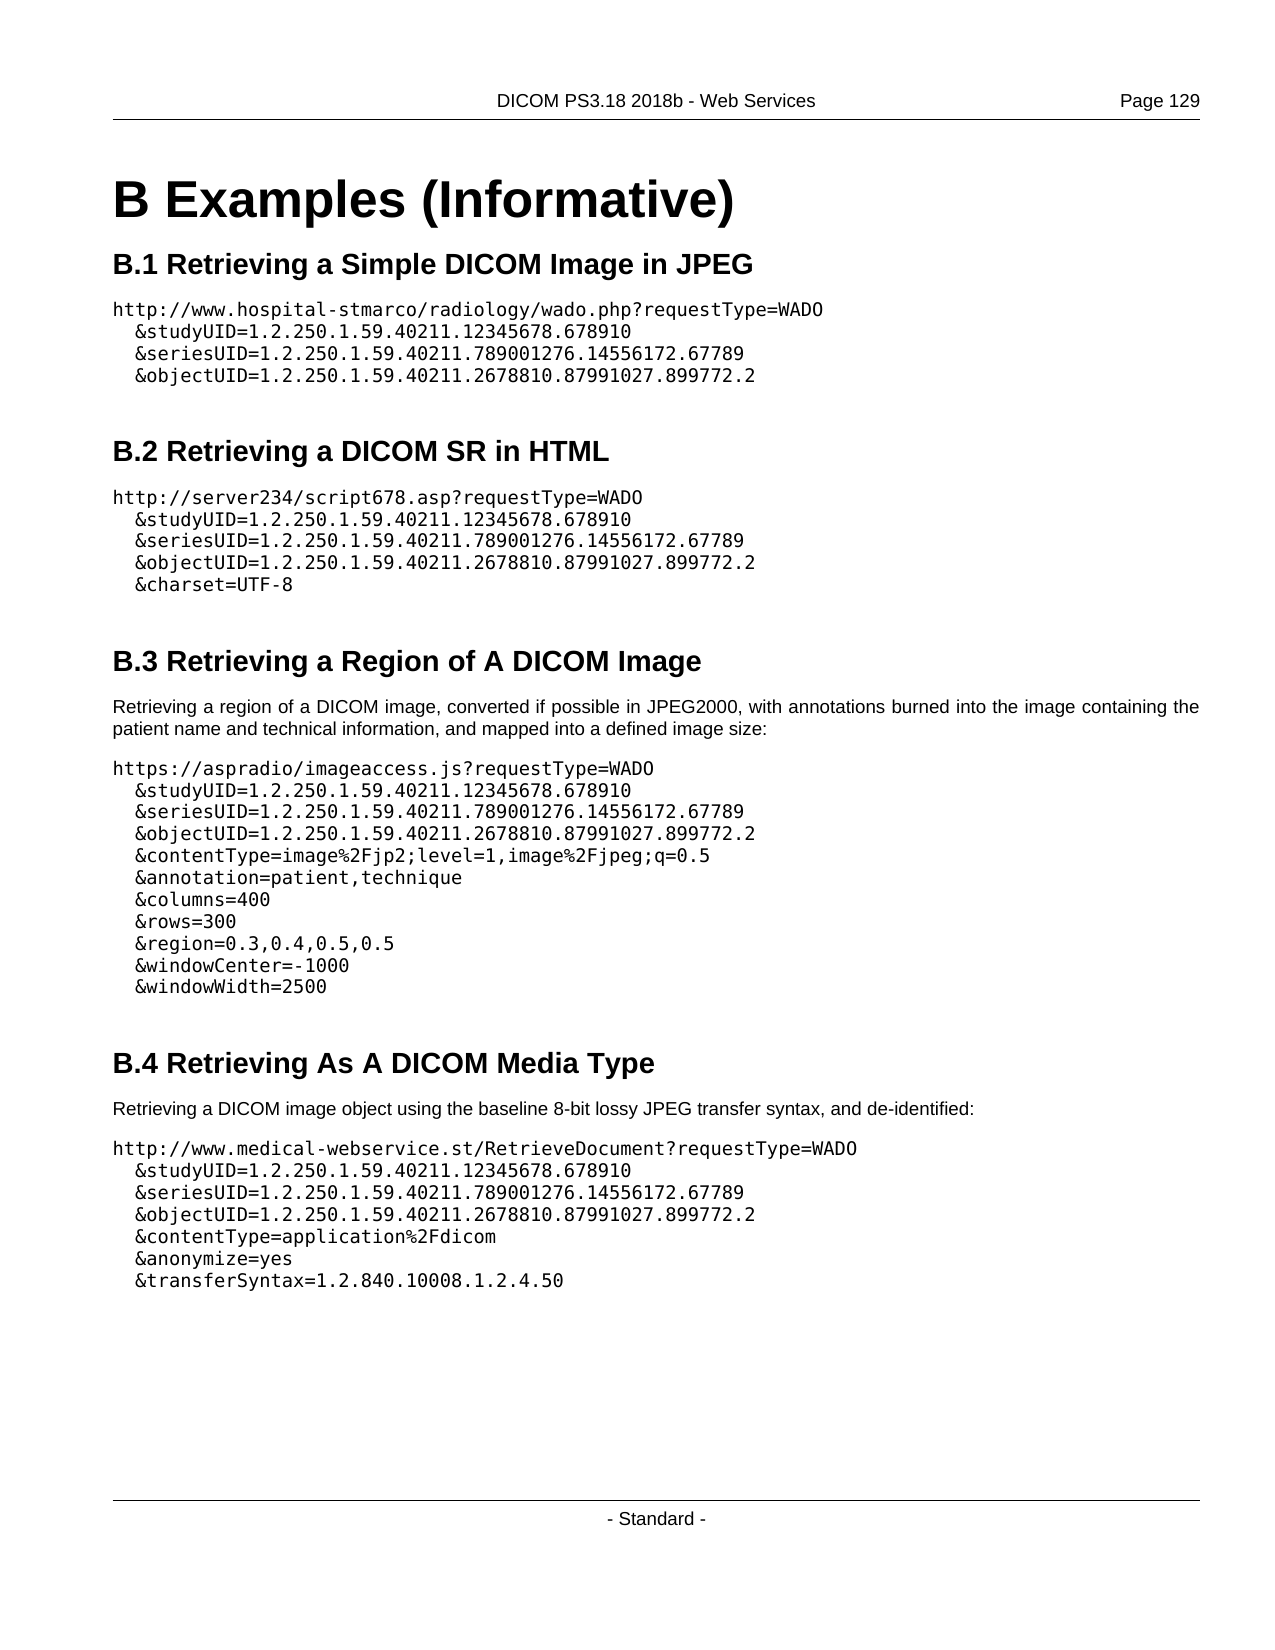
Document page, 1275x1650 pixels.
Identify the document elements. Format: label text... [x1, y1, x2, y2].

text http://www.hospital-stmarco/radiology/wado.php?requestType=WADO &studyUID=1.2.250.1.59.40211.12345678.678910 &seriesUID=1.2.250.1.59.40211.789001276.14556172.67789 &objectUID=1.2.250.1.59.40211.2678810.87991027.899772.2 [112, 299, 1200, 416]
text Retrieving a DICOM image object using the baseline 8-bit lossy JPEG transfer syntax, and de-identified: [112, 1098, 1200, 1120]
text B.4 Retrieving As A DICOM Media Type [112, 1046, 1200, 1079]
text B.2 Retrieving a DICOM SR in HTML [112, 434, 1200, 468]
text http://www.medical-webservice.st/RetrieveDocument?requestType=WADO &studyUID=1.2.250.1.59.40211.12345678.678910 &seriesUID=1.2.250.1.59.40211.789001276.14556172.67789 &objectUID=1.2.250.1.59.40211.2678810.87991027.899772.2 &contentType=application%2Fdicom &anonymize=yes &transferSyntax=1.2.840.10008.1.2.4.50 [112, 1138, 1200, 1320]
text B.1 Retrieving a Simple DICOM Image in JPEG [112, 247, 1200, 281]
text B Examples (Informative) [112, 169, 1200, 228]
text https://aspradio/imageaccess.js?requestType=WADO &studyUID=1.2.250.1.59.40211.12345678.678910 &seriesUID=1.2.250.1.59.40211.789001276.14556172.67789 &objectUID=1.2.250.1.59.40211.2678810.87991027.899772.2 &contentType=image%2Fjp2;level=1,image%2Fjpeg;q=0.5 &annotation=patient,technique &columns=400 &rows=300 &region=0.3,0.4,0.5,0.5 &windowCenter=-1000 &windowWidth=2500 [112, 758, 1200, 1027]
text B.3 Retrieving a Region of A DICOM Image [112, 643, 1200, 677]
text http://server234/script678.asp?requestType=WADO &studyUID=1.2.250.1.59.40211.12345678.678910 &seriesUID=1.2.250.1.59.40211.789001276.14556172.67789 &objectUID=1.2.250.1.59.40211.2678810.87991027.899772.2 &charset=UTF-8 [112, 487, 1200, 625]
text Retrieving a region of a DICOM image, converted if possible in JPEG2000, with annotations burned into the image containing the patient name and technical information, and mapped into a defined image size: [112, 696, 1200, 739]
